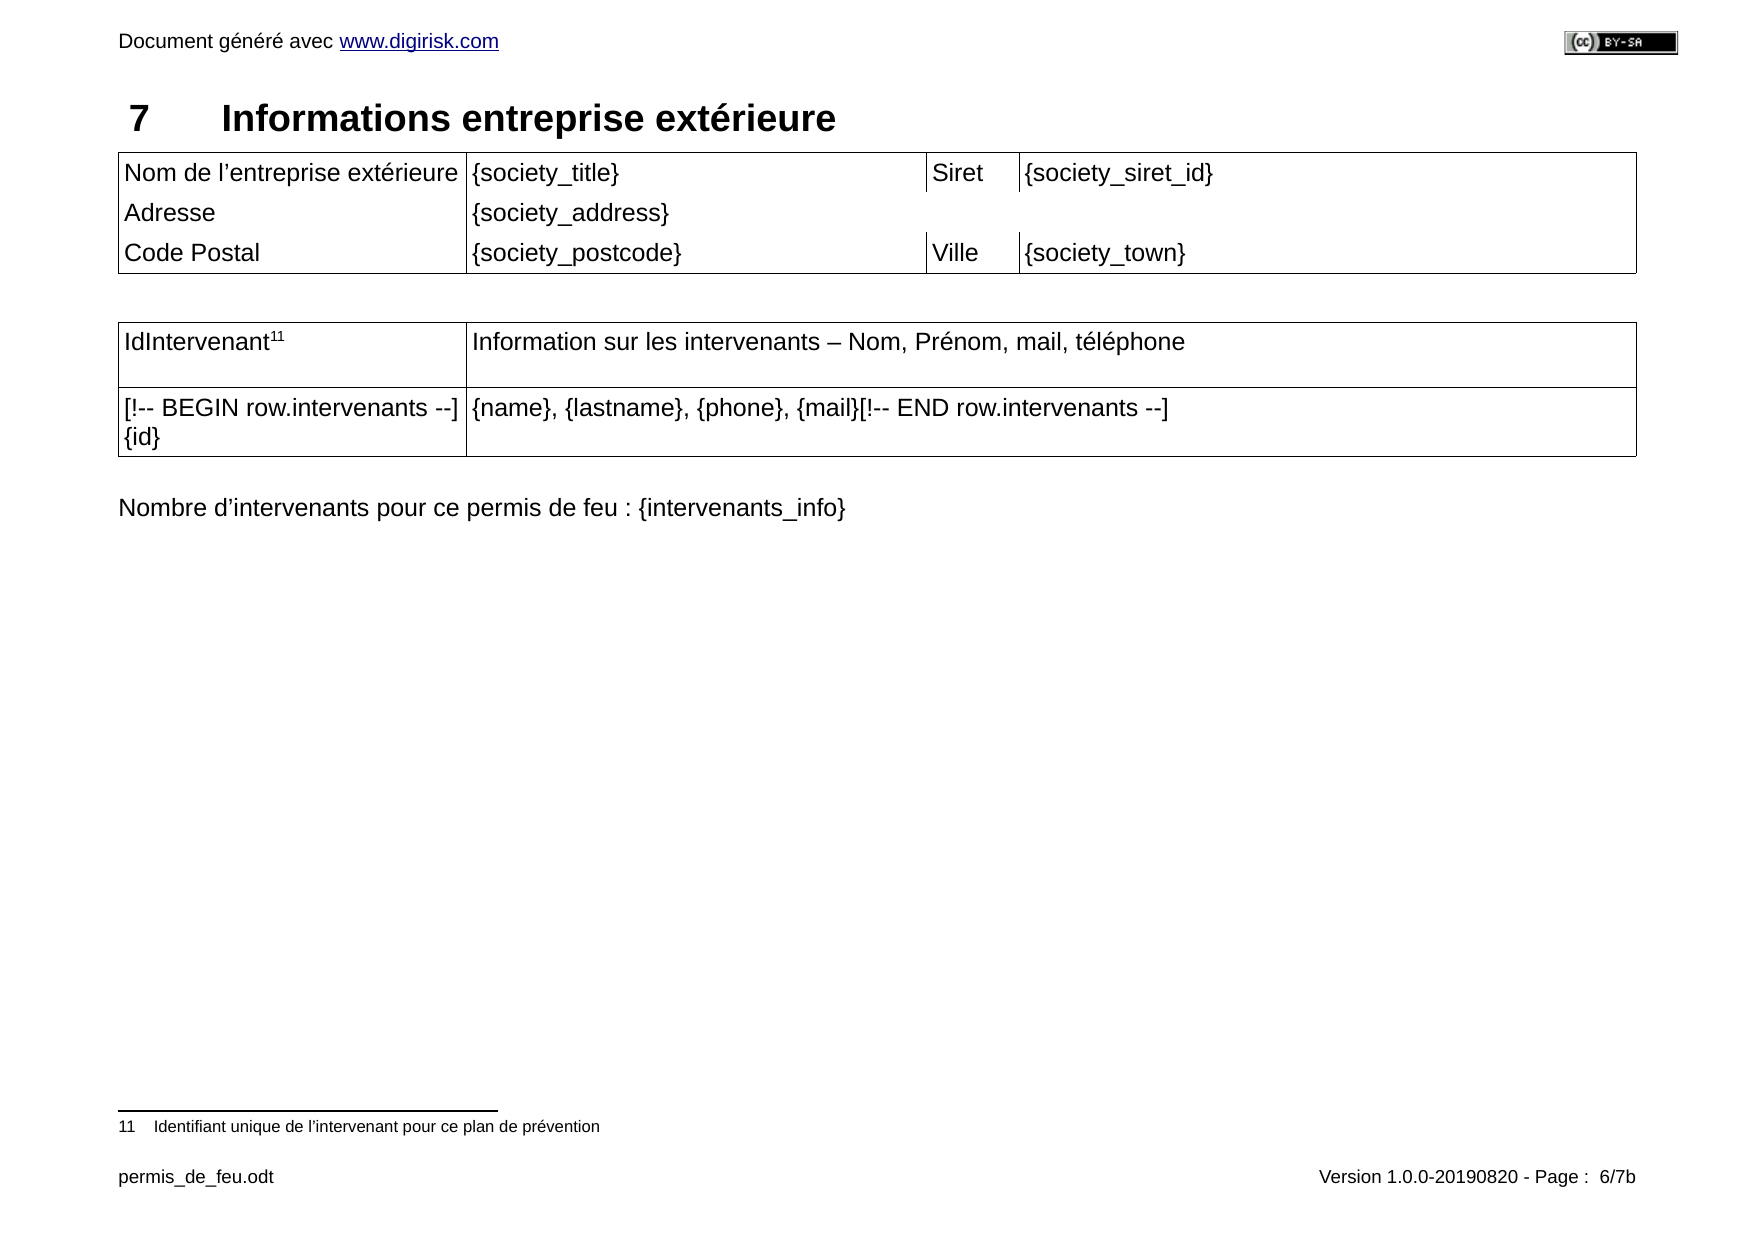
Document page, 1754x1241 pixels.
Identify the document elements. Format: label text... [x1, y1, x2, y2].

text Nombre d’intervenants pour ce permis de feu : {intervenants_info} [118, 493, 1636, 522]
table_cell {society_address} [467, 192, 1636, 232]
table_cell Code Postal [119, 232, 466, 272]
table_cell {name}, {lastname}, {phone}, {mail}[!-- END row.intervenants --] [467, 388, 1636, 456]
table_cell {society_postcode} [467, 232, 926, 272]
table_header Information sur les intervenants – Nom, Prénom, mail, téléphone [467, 323, 1636, 387]
table_header Siret [927, 153, 1019, 192]
table_header IdIntervenant [119, 323, 466, 387]
table_cell {society_town} [1020, 232, 1636, 272]
picture [1564, 31, 1679, 55]
table_header {society_title} [467, 153, 926, 192]
table_header {society_siret_id} [1020, 153, 1636, 192]
subtitle Informations entreprise extérieure [118, 96, 1636, 139]
table_cell Ville [927, 232, 1019, 272]
table_cell [!-- BEGIN row.intervenants --]{id} [119, 388, 466, 456]
table_cell Adresse [119, 192, 466, 232]
table_header Nom de l’entreprise extérieure [119, 153, 466, 192]
